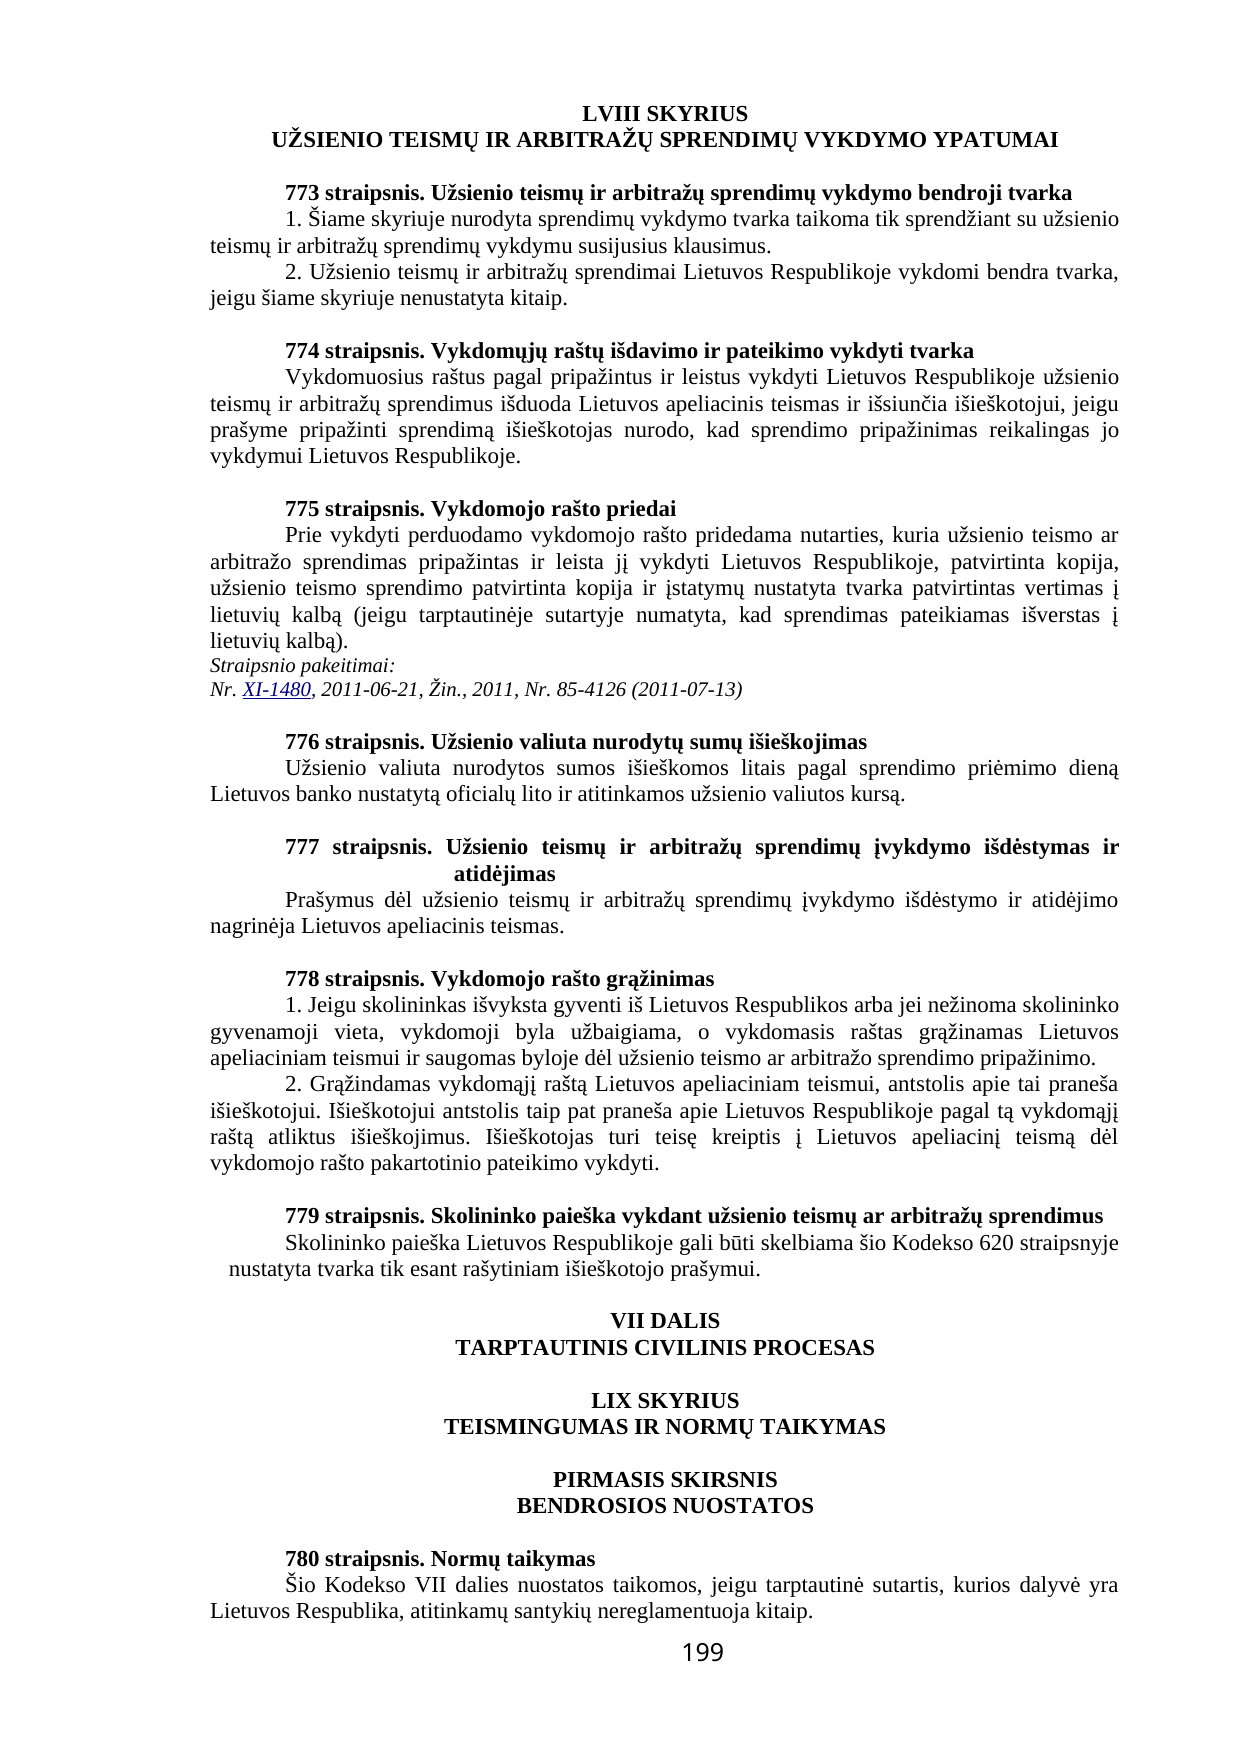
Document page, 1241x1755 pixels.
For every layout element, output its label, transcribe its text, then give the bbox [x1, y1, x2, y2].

text Nr. XI-1480, 2011-06-21, Žin., 2011, Nr. 85-4126 (2011-07-13) [210, 677, 1120, 701]
text Šio Kodekso VII dalies nuostatos taikomos, jeigu tarptautinė sutartis, kurios dalyvė yra Lietuvos Respublika, atitinkamų santykių nereglamentuoja kitaip. [210, 1571, 1120, 1624]
text 777 straipsnis. Užsienio teismų ir arbitražų sprendimų įvykdymo išdėstymas ir atidėjimas [285, 833, 1120, 886]
text 2. Grąžindamas vykdomąjį raštą Lietuvos apeliaciniam teismui, antstolis apie tai praneša išieškotojui. Išieškotojui antstolis taip pat praneša apie Lietuvos Respublikoje pagal tą vykdomąjį raštą atliktus išieškojimus. Išieškotojas turi teisę kreiptis į Lietuvos apeliacinį teismą dėl vykdomojo rašto pakartotinio pateikimo vykdyti. [210, 1070, 1120, 1176]
text Skolininko paieška Lietuvos Respublikoje gali būti skelbiama šio Kodekso 620 straipsnyje nustatyta tvarka tik esant rašytiniam išieškotojo prašymui. [229, 1228, 1120, 1281]
text Prie vykdyti perduodamo vykdomojo rašto pridedama nutarties, kuria užsienio teismo ar arbitražo sprendimas pripažintas ir leista jį vykdyti Lietuvos Respublikoje, patvirtinta kopija, užsienio teismo sprendimo patvirtinta kopija ir įstatymų nustatyta tvarka patvirtintas vertimas į lietuvių kalbą (jeigu tarptautinėje sutartyje numatyta, kad sprendimas pateikiamas išverstas į lietuvių kalbą). [210, 522, 1120, 653]
text 778 straipsnis. Vykdomojo rašto grąžinimas [210, 965, 1120, 991]
subtitle VII DALIS [210, 1308, 1120, 1334]
text 1. Jeigu skolininkas išvyksta gyventi iš Lietuvos Respublikos arba jei nežinoma skolininko gyvenamoji vieta, vykdomoji byla užbaigiama, o vykdomasis raštas grąžinamas Lietuvos apeliaciniam teismui ir saugomas byloje dėl užsienio teismo ar arbitražo sprendimo pripažinimo. [210, 991, 1120, 1070]
text 774 straipsnis. Vykdomųjų raštų išdavimo ir pateikimo vykdyti tvarka [210, 337, 1120, 363]
text 779 straipsnis. Skolininko paieška vykdant užsienio teismų ar arbitražų sprendimus [285, 1202, 1120, 1228]
text 1. Šiame skyriuje nurodyta sprendimų vykdymo tvarka taikoma tik sprendžiant su užsienio teismų ir arbitražų sprendimų vykdymu susijusius klausimus. [210, 205, 1120, 258]
text 2. Užsienio teismų ir arbitražų sprendimai Lietuvos Respublikoje vykdomi bendra tvarka, jeigu šiame skyriuje nenustatyta kitaip. [210, 258, 1120, 311]
text Straipsnio pakeitimai: [210, 653, 1120, 677]
text Užsienio valiuta nurodytos sumos išieškomos litais pagal sprendimo priėmimo dieną Lietuvos banko nustatytą oficialų lito ir atitinkamos užsienio valiutos kursą. [210, 754, 1120, 807]
text TEISMINGUMAS IR NORMŲ TAIKYMAS [210, 1413, 1120, 1439]
text Bendrosios nuostatos [210, 1492, 1120, 1518]
text 776 straipsnis. Užsienio valiuta nurodytų sumų išieškojimas [210, 728, 1120, 754]
subtitle UŽSIENIO TEISMŲ IR ARBITRAŽŲ SPRENDIMŲ VYKDYMO YPATUMAI [210, 126, 1120, 153]
text Vykdomuosius raštus pagal pripažintus ir leistus vykdyti Lietuvos Respublikoje užsienio teismų ir arbitražų sprendimus išduoda Lietuvos apeliacinis teismas ir išsiunčia išieškotojui, jeigu prašyme pripažinti sprendimą išieškotojas nurodo, kad sprendimo pripažinimas reikalingas jo vykdymui Lietuvos Respublikoje. [210, 363, 1120, 469]
subtitle Pirmasis skirsnis [210, 1466, 1120, 1492]
text 780 straipsnis. Normų taikymas [210, 1545, 1120, 1571]
subtitle LIX skyrius [210, 1387, 1120, 1413]
text 775 straipsnis. Vykdomojo rašto priedai [210, 495, 1120, 522]
text LVIII SKYRIUS [210, 100, 1120, 126]
text Prašymus dėl užsienio teismų ir arbitražų sprendimų įvykdymo išdėstymo ir atidėjimo nagrinėja Lietuvos apeliacinis teismas. [210, 886, 1120, 939]
subtitle TARPTAUTINIS CIVILINIS PROCESAS [210, 1334, 1120, 1360]
text 773 straipsnis. Užsienio teismų ir arbitražų sprendimų vykdymo bendroji tvarka [285, 179, 1120, 205]
